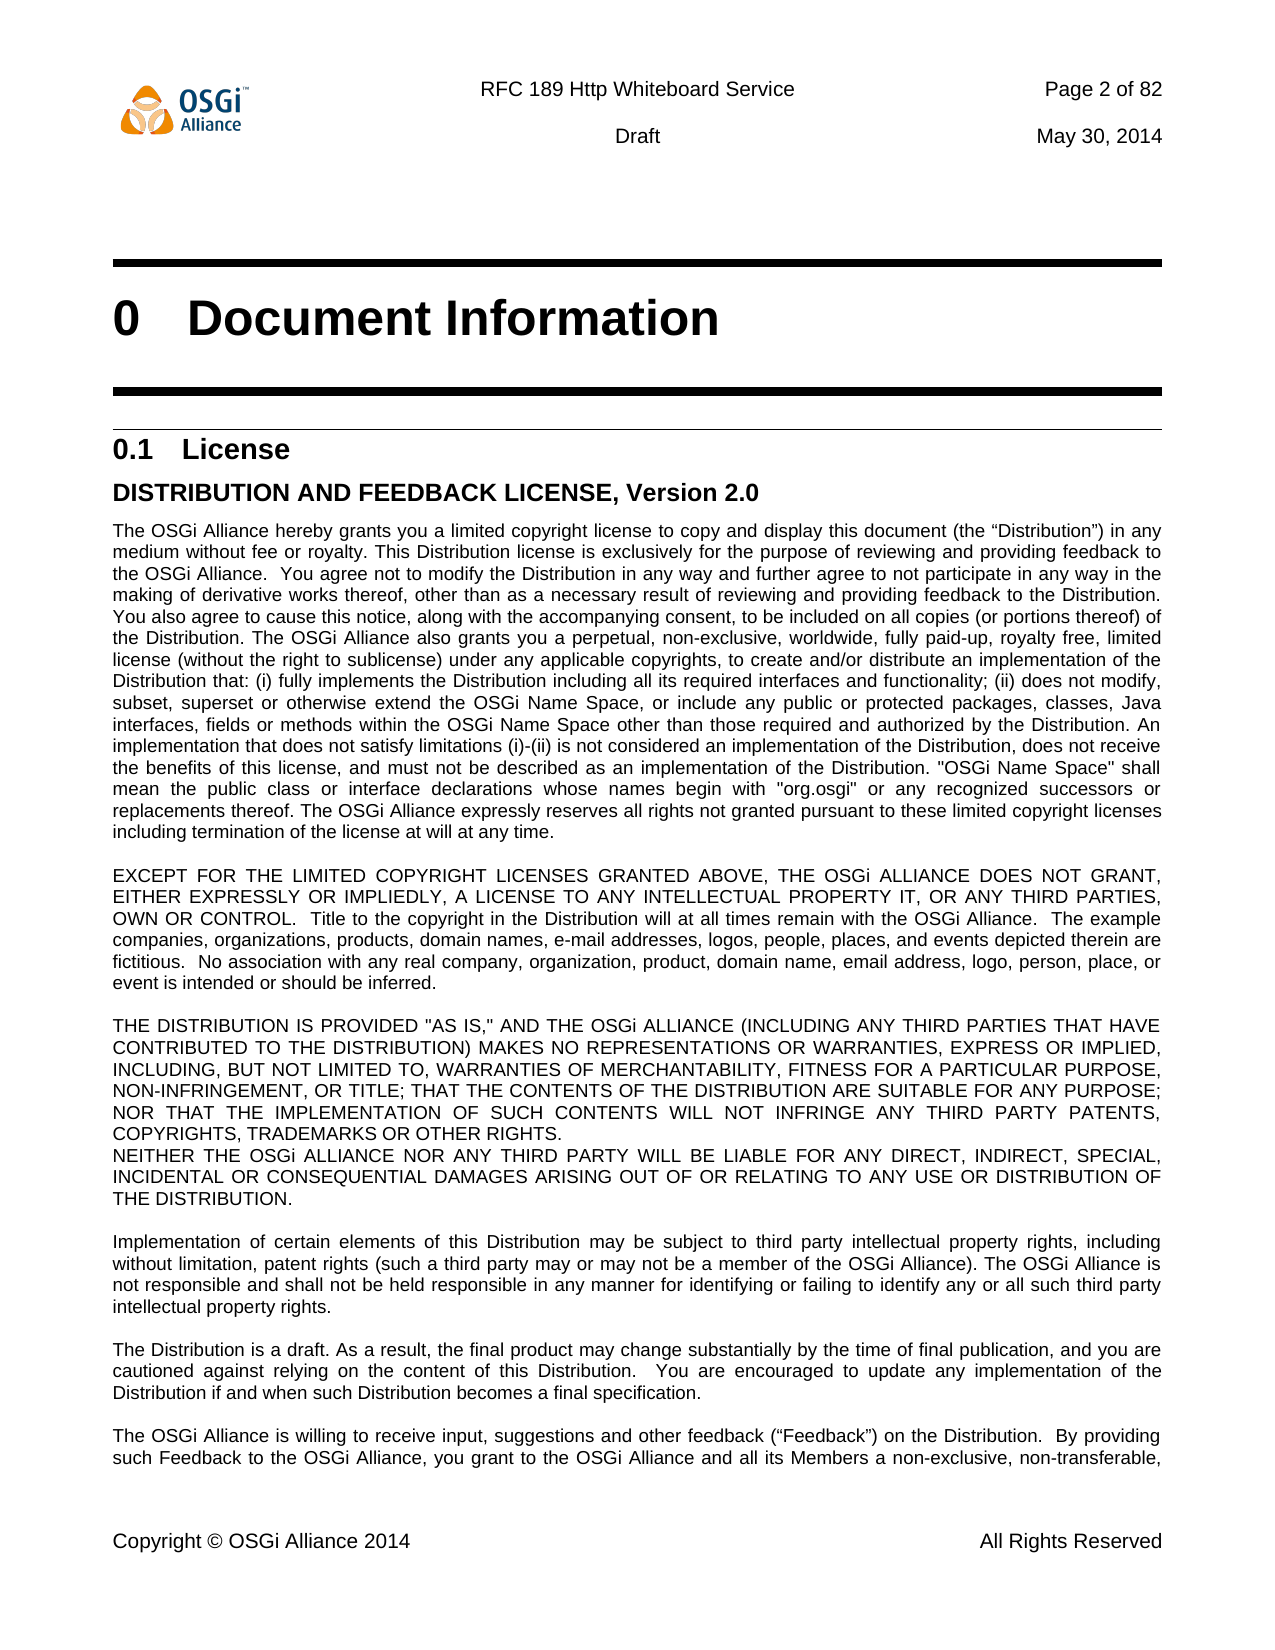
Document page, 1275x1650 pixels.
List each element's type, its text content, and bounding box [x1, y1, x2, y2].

text Implementation of certain elements of this Distribution may be subject to third party intellectual property rights, including without limitation, patent rights (such a third party may or may not be a member of the OSGi Alliance). The OSGi Alliance is not responsible and shall not be held responsible in any manner for identifying or failing to identify any or all such third party intellectual property rights. [112, 1231, 1162, 1317]
picture [113, 78, 257, 142]
text The Distribution is a draft. As a result, the final product may change substantially by the time of final publication, and you are cautioned against relying on the content of this Distribution. You are encouraged to update any implementation of the Distribution if and when such Distribution becomes a final specification. [112, 1339, 1162, 1403]
text NEITHER THE OSGi ALLIANCE NOR ANY THIRD PARTY WILL BE LIABLE FOR ANY DIRECT, INDIRECT, SPECIAL, INCIDENTAL OR CONSEQUENTIAL DAMAGES ARISING OUT OF OR RELATING TO ANY USE OR DISTRIBUTION OF THE DISTRIBUTION. [112, 1145, 1162, 1209]
subtitle Document Information [112, 260, 1162, 396]
text The OSGi Alliance hereby grants you a limited copyright license to copy and display this document (the “Distribution”) in any medium without fee or royalty. This Distribution license is exclusively for the purpose of reviewing and providing feedback to the OSGi Alliance. You agree not to modify the Distribution in any way and further agree to not participate in any way in the making of derivative works thereof, other than as a necessary result of reviewing and providing feedback to the Distribution. You also agree to cause this notice, along with the accompanying consent, to be included on all copies (or portions thereof) of the Distribution. The OSGi Alliance also grants you a perpetual, non-exclusive, worldwide, fully paid-up, royalty free, limited license (without the right to sublicense) under any applicable copyrights, to create and/or distribute an implementation of the Distribution that: (i) fully implements the Distribution including all its required interfaces and functionality; (ii) does not modify, subset, superset or otherwise extend the OSGi Name Space, or include any public or protected packages, classes, Java interfaces, fields or methods within the OSGi Name Space other than those required and authorized by the Distribution. An implementation that does not satisfy limitations (i)-(ii) is not considered an implementation of the Distribution, does not receive the benefits of this license, and must not be described as an implementation of the Distribution. "OSGi Name Space" shall mean the public class or interface declarations whose names begin with "org.osgi" or any recognized successors or replacements thereof. The OSGi Alliance expressly reserves all rights not granted pursuant to these limited copyright licenses including termination of the license at will at any time. [112, 519, 1162, 843]
subtitle License [112, 430, 1162, 466]
text The OSGi Alliance is willing to receive input, suggestions and other feedback (“Feedback”) on the Distribution. By providing such Feedback to the OSGi Alliance, you grant to the OSGi Alliance and all its Members a non-exclusive, non-transferable, [112, 1425, 1162, 1468]
text THE DISTRIBUTION IS PROVIDED "AS IS," AND THE OSGi ALLIANCE (INCLUDING ANY THIRD PARTIES THAT HAVE CONTRIBUTED TO THE DISTRIBUTION) MAKES NO REPRESENTATIONS OR WARRANTIES, EXPRESS OR IMPLIED, INCLUDING, BUT NOT LIMITED TO, WARRANTIES OF MERCHANTABILITY, FITNESS FOR A PARTICULAR PURPOSE, NON-INFRINGEMENT, OR TITLE; THAT THE CONTENTS OF THE DISTRIBUTION ARE SUITABLE FOR ANY PURPOSE; NOR THAT THE IMPLEMENTATION OF SUCH CONTENTS WILL NOT INFRINGE ANY THIRD PARTY PATENTS, COPYRIGHTS, TRADEMARKS OR OTHER RIGHTS. [112, 1015, 1162, 1145]
text EXCEPT FOR THE LIMITED COPYRIGHT LICENSES GRANTED ABOVE, THE OSGi ALLIANCE DOES NOT GRANT, EITHER EXPRESSLY OR IMPLIEDLY, A LICENSE TO ANY INTELLECTUAL PROPERTY IT, OR ANY THIRD PARTIES, OWN OR CONTROL. Title to the copyright in the Distribution will at all times remain with the OSGi Alliance. The example companies, organizations, products, domain names, e-mail addresses, logos, people, places, and events depicted therein are fictitious. No association with any real company, organization, product, domain name, email address, logo, person, place, or event is intended or should be inferred. [112, 864, 1162, 994]
text DISTRIBUTION AND FEEDBACK LICENSE, Version 2.0 [112, 478, 1162, 507]
